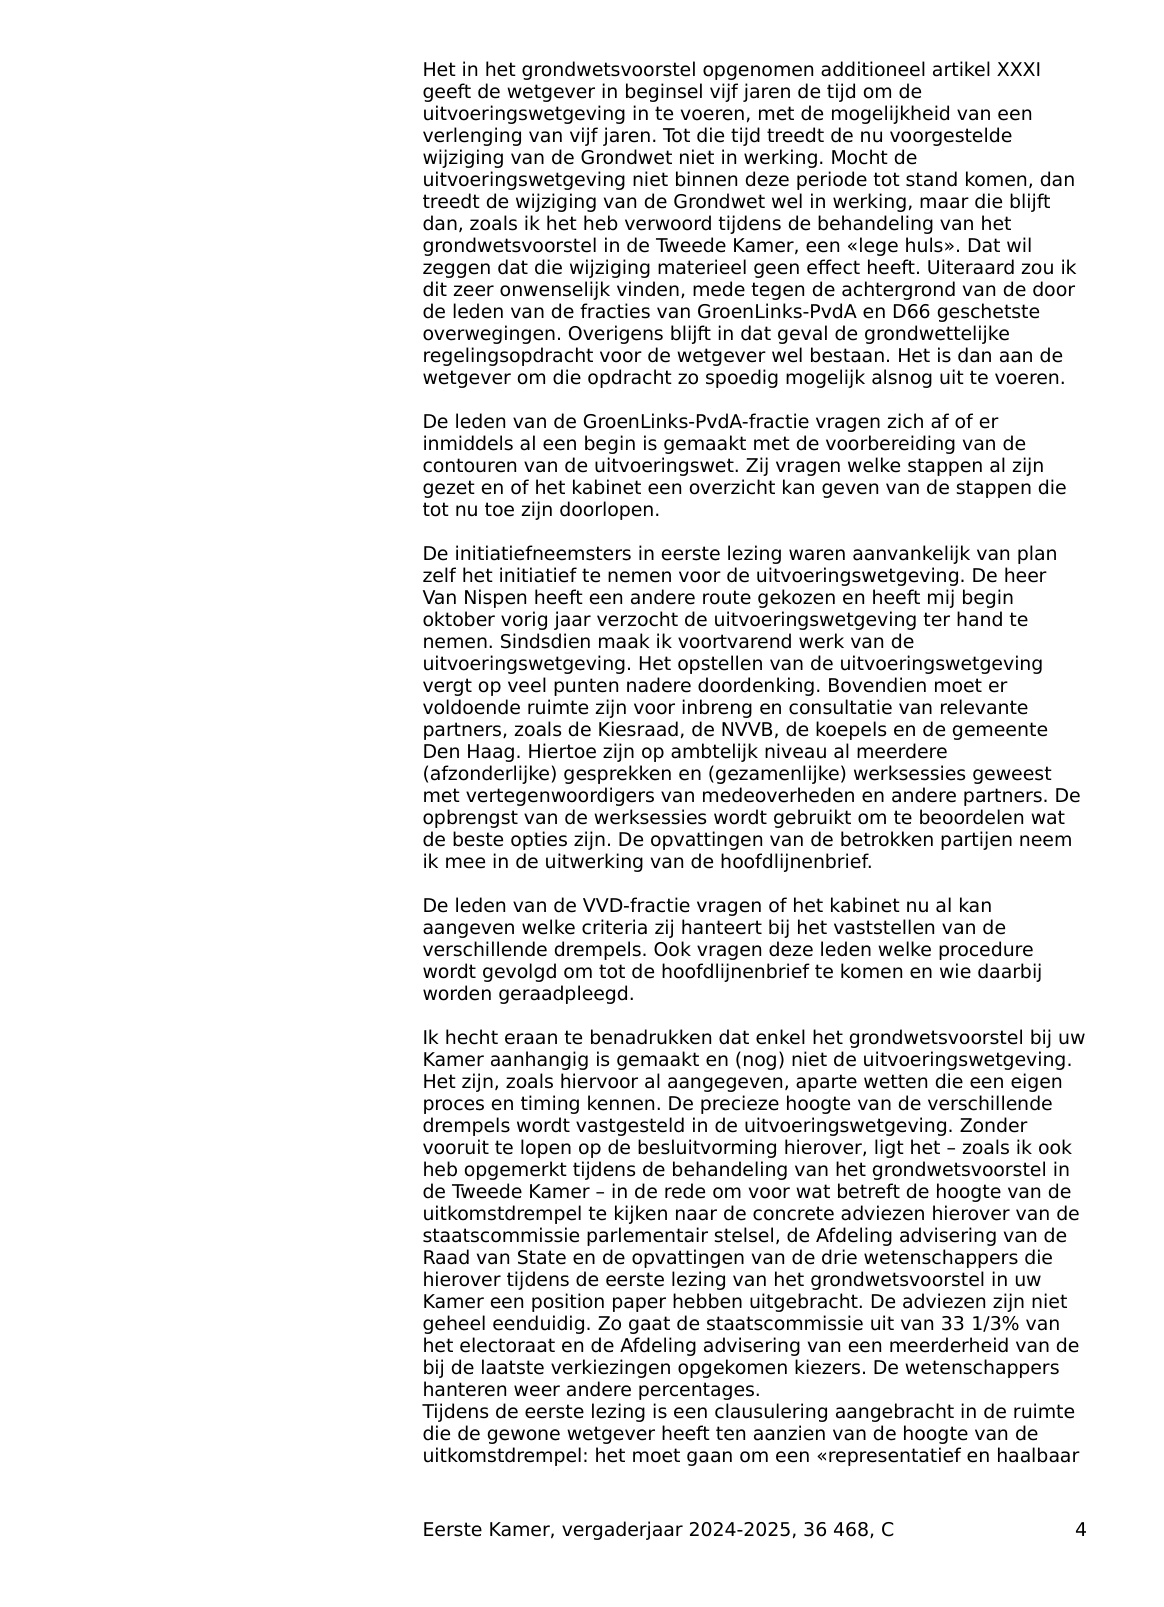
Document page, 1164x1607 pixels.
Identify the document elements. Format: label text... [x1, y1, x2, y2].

text De leden van de GroenLinks-PvdA-fractie vragen zich af of er inmiddels al een begin is gemaakt met de voorbereiding van de contouren van de uitvoeringswet. Zij vragen welke stappen al zijn gezet en of het kabinet een overzicht kan geven van de stappen die tot nu toe zijn doorlopen. [422, 411, 1087, 521]
text De initiatiefneemsters in eerste lezing waren aanvankelijk van plan zelf het initiatief te nemen voor de uitvoeringswetgeving. De heer Van Nispen heeft een andere route gekozen en heeft mij begin oktober vorig jaar verzocht de uitvoeringswetgeving ter hand te nemen. Sindsdien maak ik voortvarend werk van de uitvoeringswetgeving. Het opstellen van de uitvoeringswetgeving vergt op veel punten nadere doordenking. Bovendien moet er voldoende ruimte zijn voor inbreng en consultatie van relevante partners, zoals de Kiesraad, de NVVB, de koepels en de gemeente Den Haag. Hiertoe zijn op ambtelijk niveau al meerdere (afzonderlijke) gesprekken en (gezamenlijke) werksessies geweest met vertegenwoordigers van medeoverheden en andere partners. De opbrengst van de werksessies wordt gebruikt om te beoordelen wat de beste opties zijn. De opvattingen van de betrokken partijen neem ik mee in de uitwerking van de hoofdlijnenbrief. [422, 543, 1087, 873]
text Het in het grondwetsvoorstel opgenomen additioneel artikel XXXI geeft de wetgever in beginsel vijf jaren de tijd om de uitvoeringswetgeving in te voeren, met de mogelijkheid van een verlenging van vijf jaren. Tot die tijd treedt de nu voorgestelde wijziging van de Grondwet niet in werking. Mocht de uitvoeringswetgeving niet binnen deze periode tot stand komen, dan treedt de wijziging van de Grondwet wel in werking, maar die blijft dan, zoals ik het heb verwoord tijdens de behandeling van het grondwetsvoorstel in de Tweede Kamer, een «lege huls». Dat wil zeggen dat die wijziging materieel geen effect heeft. Uiteraard zou ik dit zeer onwenselijk vinden, mede tegen de achtergrond van de door de leden van de fracties van GroenLinks-PvdA en D66 geschetste overwegingen. Overigens blijft in dat geval de grondwettelijke regelingsopdracht voor de wetgever wel bestaan. Het is dan aan de wetgever om die opdracht zo spoedig mogelijk alsnog uit te voeren. [422, 59, 1087, 389]
text Ik hecht eraan te benadrukken dat enkel het grondwetsvoorstel bij uw Kamer aanhangig is gemaakt en (nog) niet de uitvoeringswetgeving. Het zijn, zoals hiervoor al aangegeven, aparte wetten die een eigen proces en timing kennen. De precieze hoogte van de verschillende drempels wordt vastgesteld in de uitvoeringswetgeving. Zonder vooruit te lopen op de besluitvorming hierover, ligt het – zoals ik ook heb opgemerkt tijdens de behandeling van het grondwetsvoorstel in de Tweede Kamer – in de rede om voor wat betreft de hoogte van de uitkomstdrempel te kijken naar de concrete adviezen hierover van de staatscommissie parlementair stelsel, de Afdeling advisering van de Raad van State en de opvattingen van de drie wetenschappers die hierover tijdens de eerste lezing van het grondwetsvoorstel in uw Kamer een position paper hebben uitgebracht. De adviezen zijn niet geheel eenduidig. Zo gaat de staatscommissie uit van 33 1/3% van het electoraat en de Afdeling advisering van een meerderheid van de bij de laatste verkiezingen opgekomen kiezers. De wetenschappers hanteren weer andere percentages. [422, 1027, 1087, 1401]
text Tijdens de eerste lezing is een clausulering aangebracht in de ruimte die de gewone wetgever heeft ten aanzien van de hoogte van de uitkomstdrempel: het moet gaan om een «representatief en haalbaar [422, 1401, 1087, 1467]
text De leden van de VVD-fractie vragen of het kabinet nu al kan aangeven welke criteria zij hanteert bij het vaststellen van de verschillende drempels. Ook vragen deze leden welke procedure wordt gevolgd om tot de hoofdlijnenbrief te komen en wie daarbij worden geraadpleegd. [422, 895, 1087, 1005]
